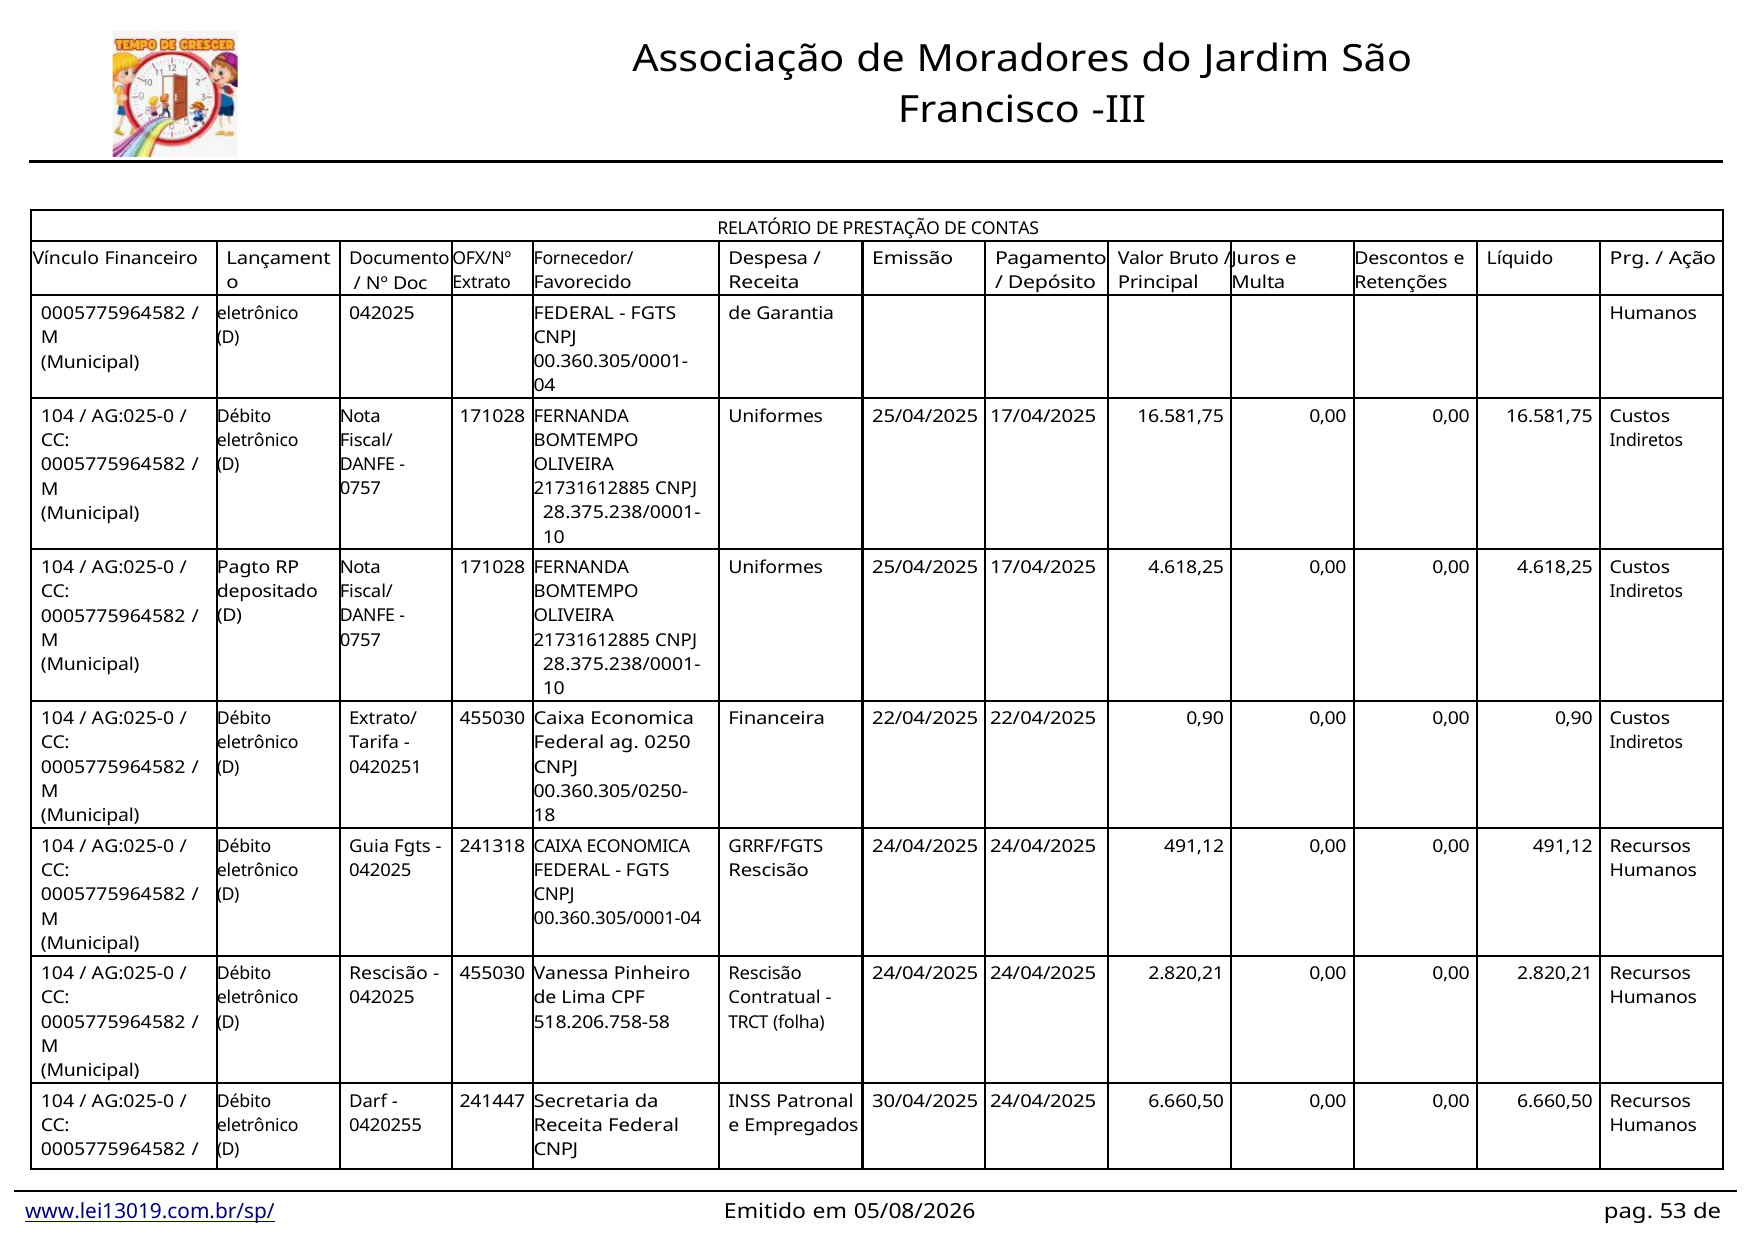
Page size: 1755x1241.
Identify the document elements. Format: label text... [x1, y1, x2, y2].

table_cell Débito eletrônico (D) [218, 829, 339, 954]
table_cell 171028 [453, 550, 532, 699]
table_cell 104 / AG:025-0 / CC: 0005775964582 / M (Municipal) [32, 550, 216, 699]
table_cell Vanessa Pinheiro de Lima CPF 518.206.758-58 [534, 957, 718, 1082]
table_cell 24/04/2025 [986, 1084, 1107, 1167]
table_cell Darf - 0420255 [341, 1084, 451, 1167]
table_cell Caixa Economica Federal ag. 0250 CNPJ 00.360.305/0250-18 [534, 702, 718, 827]
table_cell 30/04/2025 [864, 1084, 984, 1167]
table_cell 24/04/2025 [864, 957, 984, 1082]
table_cell Extrato/ Tarifa - 0420251 [341, 702, 451, 827]
table_cell 0,00 [1232, 550, 1353, 699]
table_cell 0,90 [1109, 702, 1230, 827]
table_cell Uniformes [720, 550, 861, 699]
table_cell FERNANDA BOMTEMPO OLIVEIRA 21731612885 CNPJ 28.375.238/0001-10 [534, 399, 718, 548]
table_cell CAIXA ECONOMICA FEDERAL - FGTS CNPJ 00.360.305/0001-04 [534, 829, 718, 954]
table_cell 042025 [341, 296, 451, 397]
table_cell [1355, 296, 1476, 397]
table_cell 0,00 [1232, 399, 1353, 548]
table_cell Rescisão Contratual - TRCT (folha) [720, 957, 861, 1082]
table_cell 0,00 [1355, 1084, 1476, 1167]
table_cell Lançamento [218, 242, 339, 294]
table_cell 455030 [453, 702, 532, 827]
table_cell Secretaria da Receita Federal CNPJ [534, 1084, 718, 1167]
table_cell [986, 296, 1107, 397]
table_cell 104 / AG:025-0 / CC: 0005775964582 / M (Municipal) [32, 399, 216, 548]
table_cell 25/04/2025 [864, 550, 984, 699]
table_cell 0,00 [1355, 399, 1476, 548]
table_cell 16.581,75 [1109, 399, 1230, 548]
table_cell 171028 [453, 399, 532, 548]
table_cell Despesa / Receita [720, 242, 861, 294]
table_cell [1109, 296, 1230, 397]
table_header RELATÓRIO DE PRESTAÇÃO DE CONTAS [32, 211, 1722, 239]
table_cell Custos Indiretos [1601, 702, 1722, 827]
table_cell Pagto RP depositado (D) [218, 550, 339, 699]
table_cell Nota Fiscal/ DANFE - 0757 [341, 399, 451, 548]
table_cell Juros e Multa [1232, 242, 1353, 294]
table_cell 241447 [453, 1084, 532, 1167]
table_cell Débito eletrônico (D) [218, 1084, 339, 1167]
table_cell 2.820,21 [1478, 957, 1599, 1082]
table_cell FERNANDA BOMTEMPO OLIVEIRA 21731612885 CNPJ 28.375.238/0001-10 [534, 550, 718, 699]
table_cell 0,90 [1478, 702, 1599, 827]
table_cell 0,00 [1232, 702, 1353, 827]
table_cell 491,12 [1478, 829, 1599, 954]
table_cell Recursos Humanos [1601, 829, 1722, 954]
table_cell 0005775964582 / M (Municipal) [32, 296, 216, 397]
table_cell 4.618,25 [1478, 550, 1599, 699]
table_cell Valor Bruto / Principal [1109, 242, 1230, 294]
table_cell 6.660,50 [1109, 1084, 1230, 1167]
table_cell de Garantia [720, 296, 861, 397]
table_cell 22/04/2025 [986, 702, 1107, 827]
table_cell Recursos Humanos [1601, 957, 1722, 1082]
table_cell eletrônico (D) [218, 296, 339, 397]
table_cell Nota Fiscal/ DANFE - 0757 [341, 550, 451, 699]
table_cell 455030 [453, 957, 532, 1082]
table_cell 104 / AG:025-0 / CC: 0005775964582 / [32, 1084, 216, 1167]
table_cell [453, 296, 532, 397]
table_cell 24/04/2025 [986, 957, 1107, 1082]
table_cell 0,00 [1232, 829, 1353, 954]
table_cell 25/04/2025 [864, 399, 984, 548]
table_cell Descontos e Retenções [1355, 242, 1476, 294]
table_cell 241318 [453, 829, 532, 954]
table_cell [864, 296, 984, 397]
table_cell 24/04/2025 [986, 829, 1107, 954]
table_cell Líquido [1478, 242, 1599, 294]
table_cell 6.660,50 [1478, 1084, 1599, 1167]
table_cell Débito eletrônico (D) [218, 399, 339, 548]
table_cell Custos Indiretos [1601, 550, 1722, 699]
table_cell 0,00 [1355, 957, 1476, 1082]
table_cell Vínculo Financeiro [32, 242, 216, 294]
table_cell 0,00 [1355, 550, 1476, 699]
table_cell 17/04/2025 [986, 399, 1107, 548]
table_cell Custos Indiretos [1601, 399, 1722, 548]
table_cell 2.820,21 [1109, 957, 1230, 1082]
table_cell Emissão [864, 242, 984, 294]
table_cell INSS Patronal e Empregados [720, 1084, 861, 1167]
table_cell 491,12 [1109, 829, 1230, 954]
table_cell Rescisão - 042025 [341, 957, 451, 1082]
table_cell 17/04/2025 [986, 550, 1107, 699]
table_cell Humanos [1601, 296, 1722, 397]
table_cell 24/04/2025 [864, 829, 984, 954]
table_cell Débito eletrônico (D) [218, 957, 339, 1082]
table_cell GRRF/FGTS Rescisão [720, 829, 861, 954]
table_cell [1232, 296, 1353, 397]
table_cell Uniformes [720, 399, 861, 548]
table_cell 0,00 [1232, 957, 1353, 1082]
table_cell 0,00 [1355, 829, 1476, 954]
table_cell 104 / AG:025-0 / CC: 0005775964582 / M (Municipal) [32, 829, 216, 954]
table_cell Financeira [720, 702, 861, 827]
table_cell Documento / Nº Doc [341, 242, 451, 294]
table_cell 0,00 [1355, 702, 1476, 827]
table_cell 104 / AG:025-0 / CC: 0005775964582 / M (Municipal) [32, 957, 216, 1082]
table_cell 16.581,75 [1478, 399, 1599, 548]
table_cell 104 / AG:025-0 / CC: 0005775964582 / M (Municipal) [32, 702, 216, 827]
table_cell Débito eletrônico (D) [218, 702, 339, 827]
table_cell 0,00 [1232, 1084, 1353, 1167]
table_cell OFX/Nº Extrato [453, 242, 532, 294]
table_cell [1478, 296, 1599, 397]
table_cell Pagamento / Depósito [986, 242, 1107, 294]
table_cell Fornecedor/ Favorecido [534, 242, 718, 294]
table_cell Prg. / Ação [1601, 242, 1722, 294]
table_cell 22/04/2025 [864, 702, 984, 827]
table_cell Recursos Humanos [1601, 1084, 1722, 1167]
table_cell 4.618,25 [1109, 550, 1230, 699]
table_cell FEDERAL - FGTS CNPJ 00.360.305/0001-04 [534, 296, 718, 397]
table_cell Guia Fgts - 042025 [341, 829, 451, 954]
